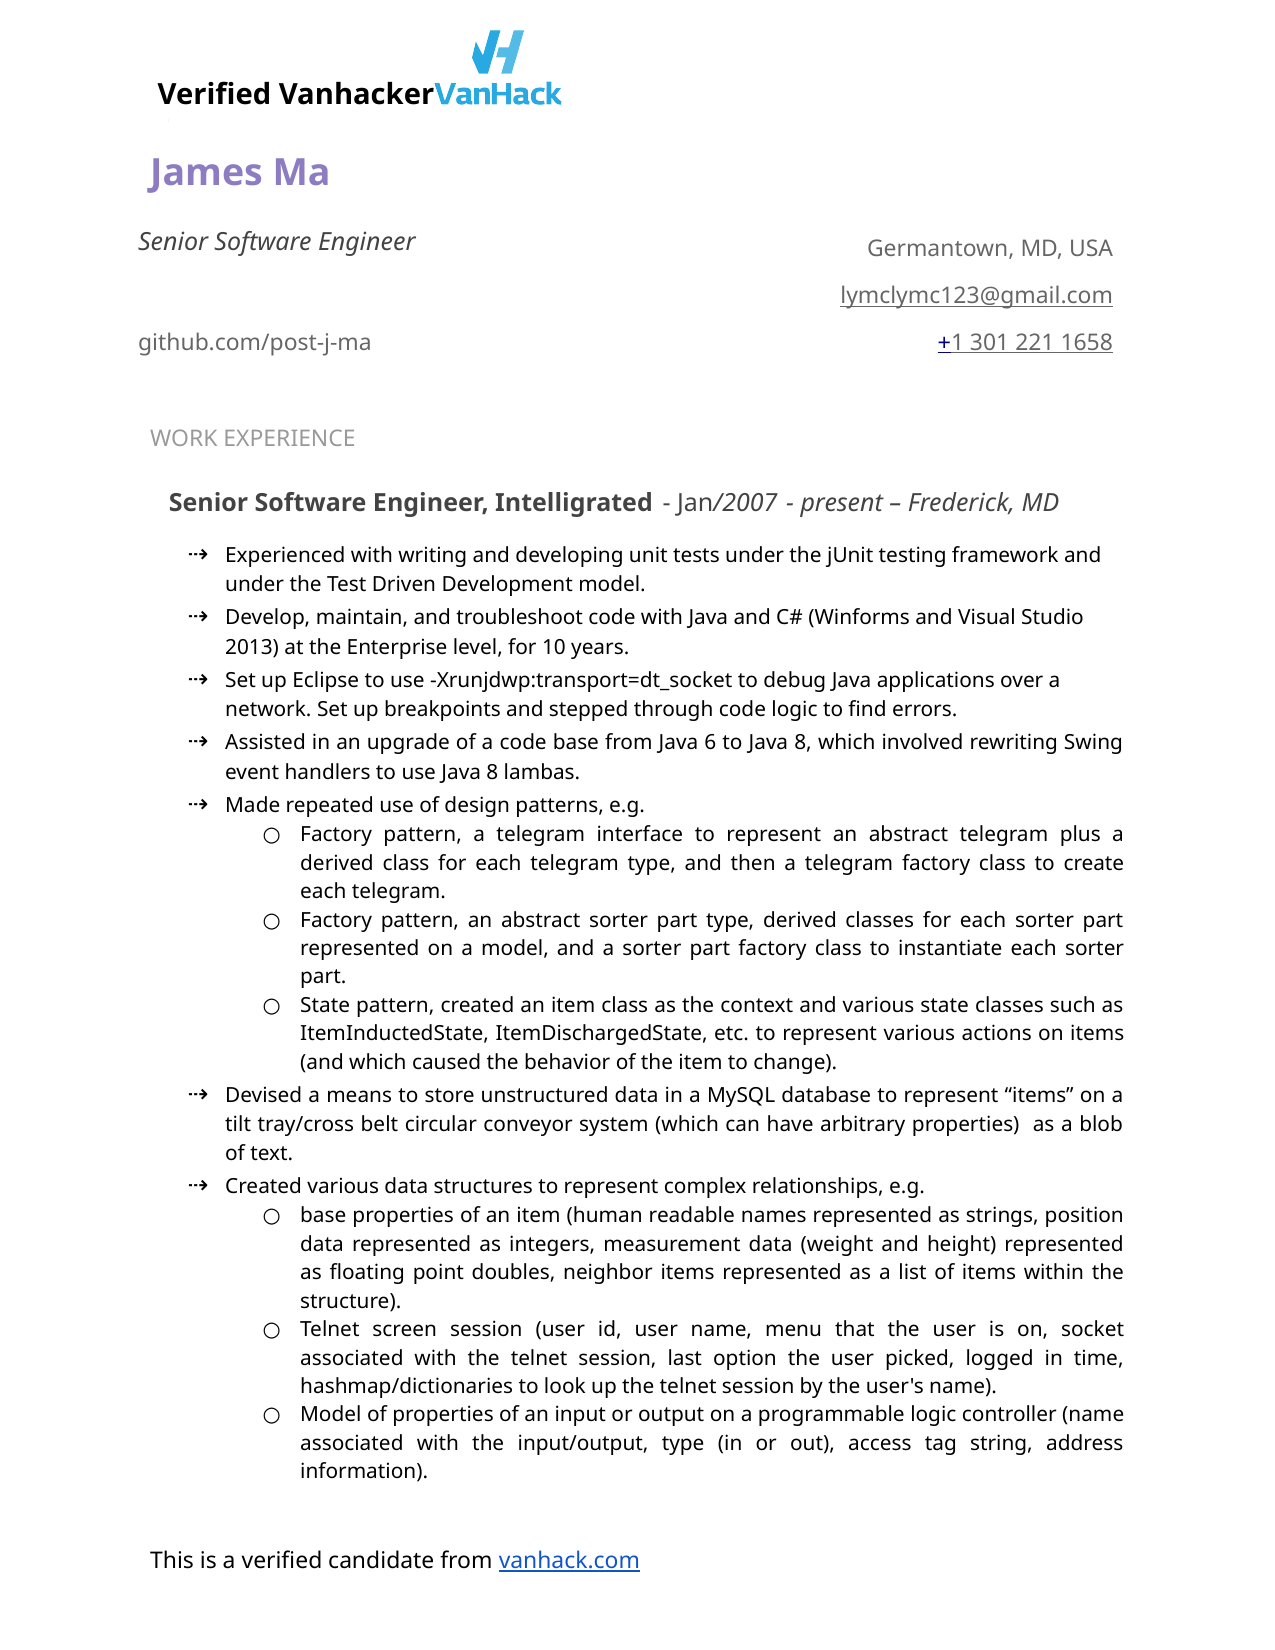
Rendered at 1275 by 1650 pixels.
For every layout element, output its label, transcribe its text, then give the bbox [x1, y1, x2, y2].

table_header Senior Software Engineer github.com/post-j-ma [139, 224, 624, 357]
list Develop, maintain, and troubleshoot code with Java and C# (Winforms and Visual Studio 2013) at the Enterprise level, for 10 years. [187, 598, 1125, 660]
list Experienced with writing and developing unit tests under the jUnit testing framework and under the Test Driven Development model. [187, 535, 1125, 598]
list Set up Eclipse to use -Xrunjdwp:transport=dt_socket to debug Java applications over a network. Set up breakpoints and stepped through code logic to find errors. [187, 660, 1125, 723]
list Assisted in an upgrade of a code base from Java 6 to Java 8, which involved rewriting Swing event handlers to use Java 8 lambas. [187, 723, 1125, 785]
list base properties of an item (human readable names represented as strings, position data represented as integers, measurement data (weight and height) represented as floating point doubles, neighbor items represented as a list of items within the structure). [262, 1200, 1125, 1314]
list State pattern, created an item class as the context and various state classes such as ItemInductedState, ItemDischargedState, etc. to represent various actions on items (and which caused the behavior of the item to change). [262, 990, 1125, 1075]
subtitle WORK EXPERIENCE [150, 359, 1125, 453]
list Created various data structures to represent complex relationships, e.g. [187, 1166, 1125, 1200]
list Devised a means to store unstructured data in a MySQL database to represent “items” on a tilt tray/cross belt circular conveyor system (which can have arbitrary properties) as a blob of text. [187, 1075, 1125, 1166]
table_header Germantown, MD, USA lymclymc123@gmail.com +1 301 221 1658 [626, 224, 1112, 357]
list Factory pattern, a telegram interface to represent an abstract telegram plus a derived class for each telegram type, and then a telegram factory class to create each telegram. [262, 819, 1125, 905]
title James Ma [150, 145, 1125, 196]
list Model of properties of an input or output on a programmable logic controller (name associated with the input/output, type (in or out), access tag string, address information). [262, 1399, 1125, 1485]
list Factory pattern, an abstract sorter part type, derived classes for each sorter part represented on a model, and a sorter part factory class to instantiate each sorter part. [262, 905, 1125, 990]
subtitle Senior Software Engineer, Intelligrated - Jan/2007 - present – Frederick, MD [169, 484, 1125, 518]
list Made repeated use of design patterns, e.g. [187, 785, 1125, 819]
picture [434, 30, 562, 105]
list Telnet screen session (user id, user name, menu that the user is on, socket associated with the telnet session, last option the user picked, logged in time, hashmap/dictionaries to look up the telnet session by the user's name). [262, 1314, 1125, 1399]
